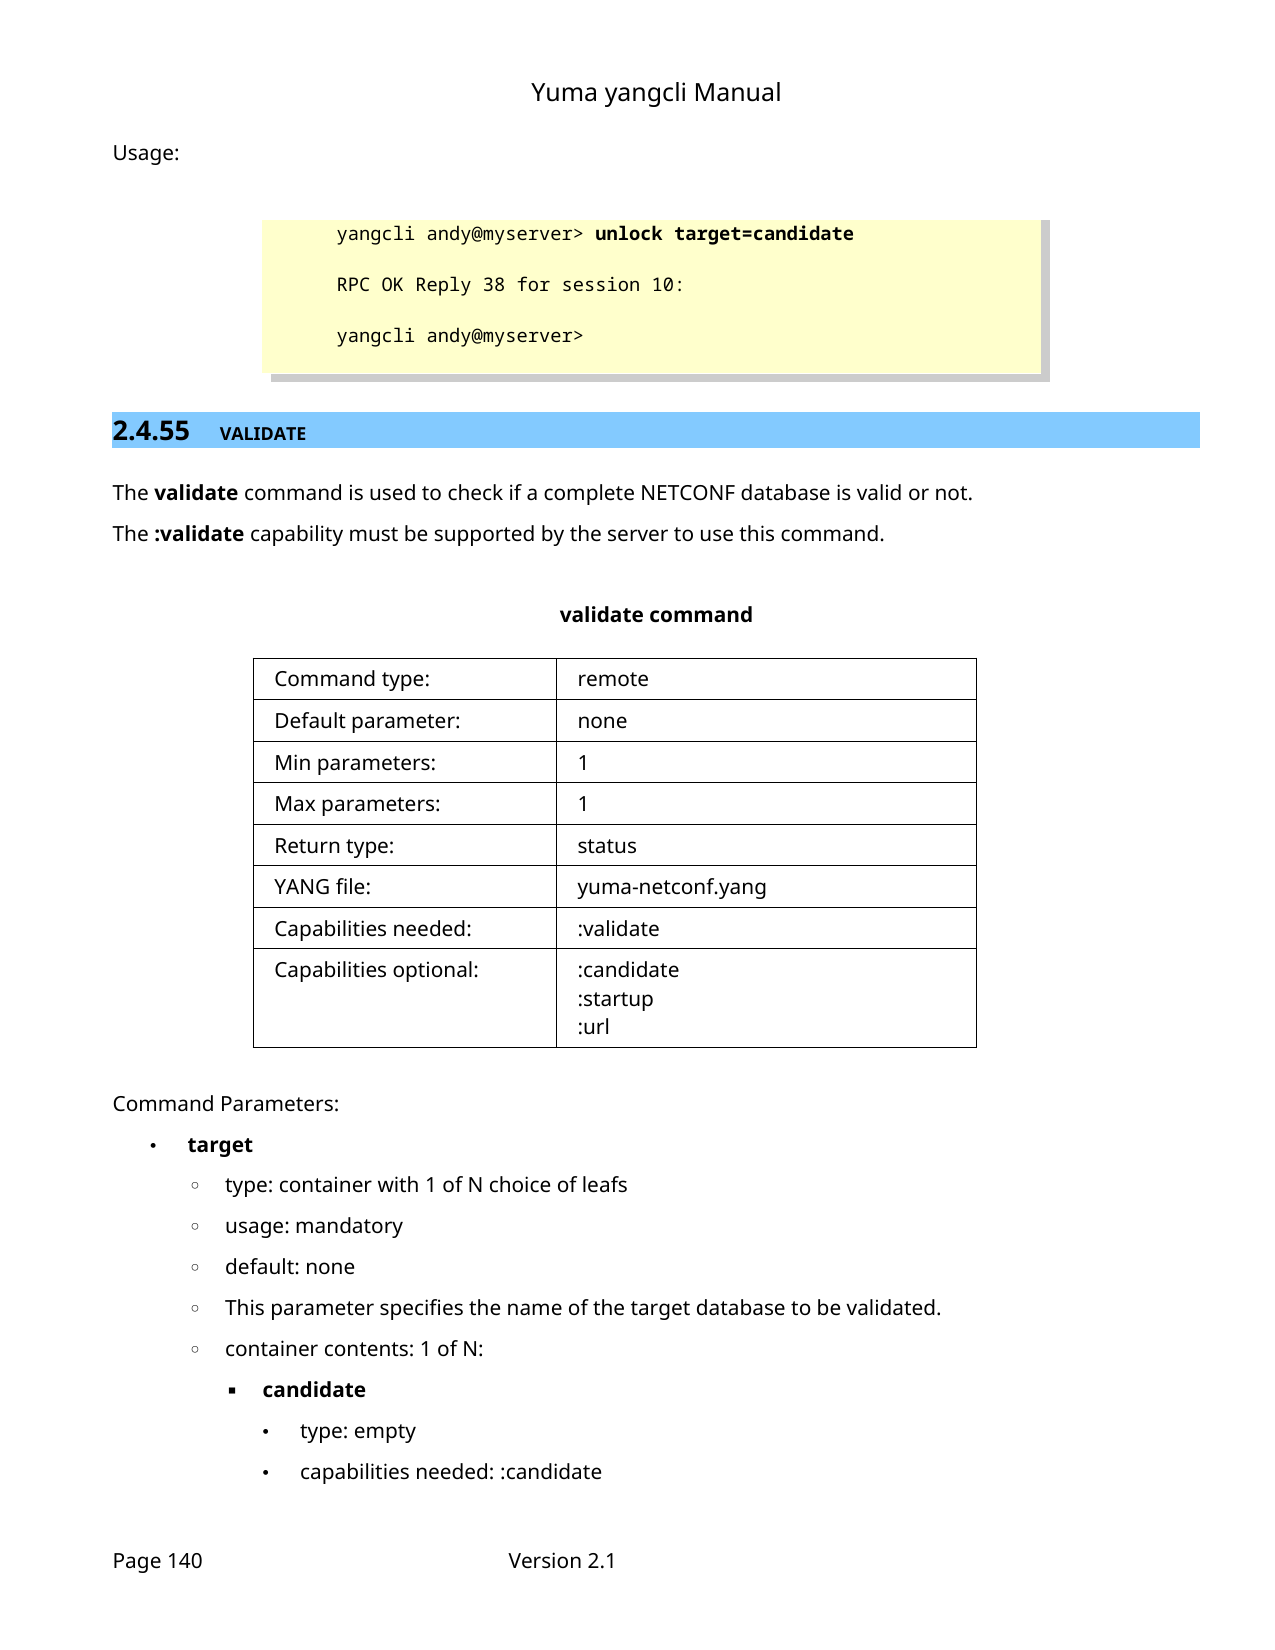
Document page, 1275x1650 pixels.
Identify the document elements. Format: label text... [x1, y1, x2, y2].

text RPC OK Reply 38 for session 10: [262, 271, 1041, 297]
table_cell Default parameter: [254, 700, 556, 741]
list This parameter specifies the name of the target database to be validated. [187, 1293, 1200, 1322]
list default: none [187, 1252, 1200, 1281]
text Usage: [112, 138, 1200, 167]
subtitle validate [112, 412, 1200, 448]
table_cell 1 [557, 742, 976, 782]
table_cell Min parameters: [254, 742, 556, 782]
list target [150, 1130, 1200, 1158]
list type: container with 1 of N choice of leafs [187, 1171, 1200, 1199]
table_header Command type: [254, 659, 556, 699]
list candidate [225, 1375, 1200, 1404]
text yangcli andy@myserver> [262, 322, 1041, 348]
list type: empty [262, 1416, 1200, 1445]
table_cell :candidate :startup :url [557, 949, 976, 1047]
text The :validate capability must be supported by the server to use this command. [112, 519, 1200, 547]
list container contents: 1 of N: [187, 1334, 1200, 1363]
table_cell status [557, 825, 976, 865]
table_cell yuma-netconf.yang [557, 866, 976, 907]
table_cell Max parameters: [254, 783, 556, 824]
table_header remote [557, 659, 976, 699]
table_cell Return type: [254, 825, 556, 865]
table_cell YANG file: [254, 866, 556, 907]
table_cell 1 [557, 783, 976, 824]
text yangcli andy@myserver> unlock target=candidate [262, 220, 1041, 246]
subtitle validate command [127, 601, 1185, 629]
list usage: mandatory [187, 1212, 1200, 1240]
table_cell :validate [557, 908, 976, 948]
table_cell Capabilities needed: [254, 908, 556, 948]
text The validate command is used to check if a complete NETCONF database is valid or not. [112, 478, 1200, 506]
list capabilities needed: :candidate [262, 1457, 1200, 1486]
table_cell none [557, 700, 976, 741]
text Command Parameters: [112, 1089, 1200, 1117]
table_cell Capabilities optional: [254, 949, 556, 1047]
